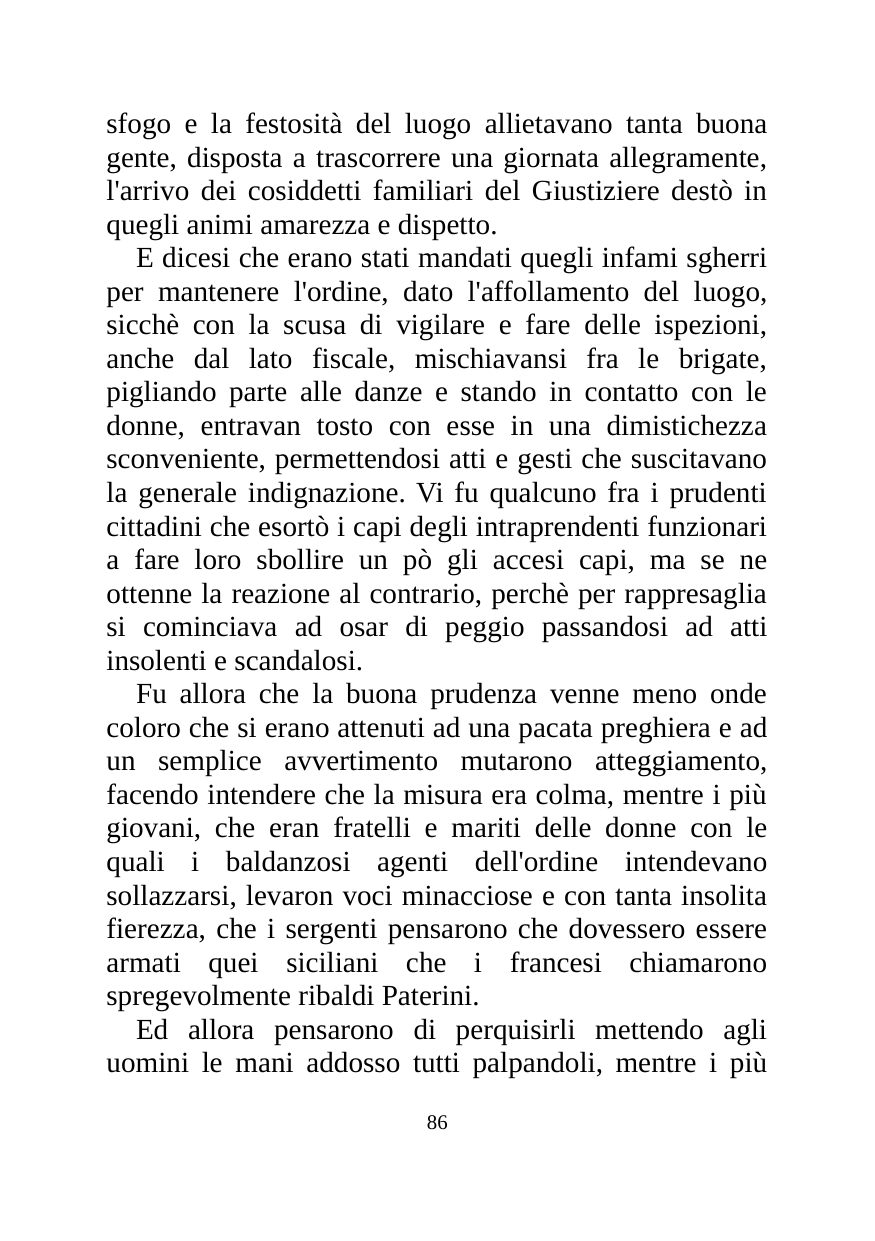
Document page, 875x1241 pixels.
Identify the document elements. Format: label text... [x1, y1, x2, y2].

text E dicesi che erano stati mandati quegli infami sgherri per mantenere l'ordine, dato l'affollamento del luogo, sicchè con la scusa di vigilare e fare delle ispezioni, anche dal lato fiscale, mischiavansi fra le brigate, pigliando parte alle danze e stando in contatto con le donne, entravan tosto con esse in una dimistichezza sconveniente, permettendosi atti e gesti che suscitavano la generale indignazione. Vi fu qualcuno fra i prudenti cittadini che esortò i capi degli intraprendenti funzionari a fare loro sbollire un pò gli accesi capi, ma se ne ottenne la reazione al contrario, perchè per rappresaglia si cominciava ad osar di peggio passandosi ad atti insolenti e scandalosi. [106, 240, 768, 676]
text sfogo e la festosità del luogo allietavano tanta buona gente, disposta a trascorrere una giornata allegramente, l'arrivo dei cosiddetti familiari del Giustiziere destò in quegli animi amarezza e dispetto. [106, 106, 768, 240]
text Ed allora pensarono di perquisirli mettendo agli uomini le mani addosso tutti palpandoli, mentre i più [106, 1012, 768, 1079]
text Fu allora che la buona prudenza venne meno onde coloro che si erano attenuti ad una pacata preghiera e ad un semplice avvertimento mutarono atteggiamento, facendo intendere che la misura era colma, mentre i più giovani, che eran fratelli e mariti delle donne con le quali i baldanzosi agenti dell'ordine intendevano sollazzarsi, levaron voci minacciose e con tanta insolita fierezza, che i sergenti pensarono che dovessero essere armati quei siciliani che i francesi chiamarono spregevolmente ribaldi Paterini. [106, 676, 768, 1012]
